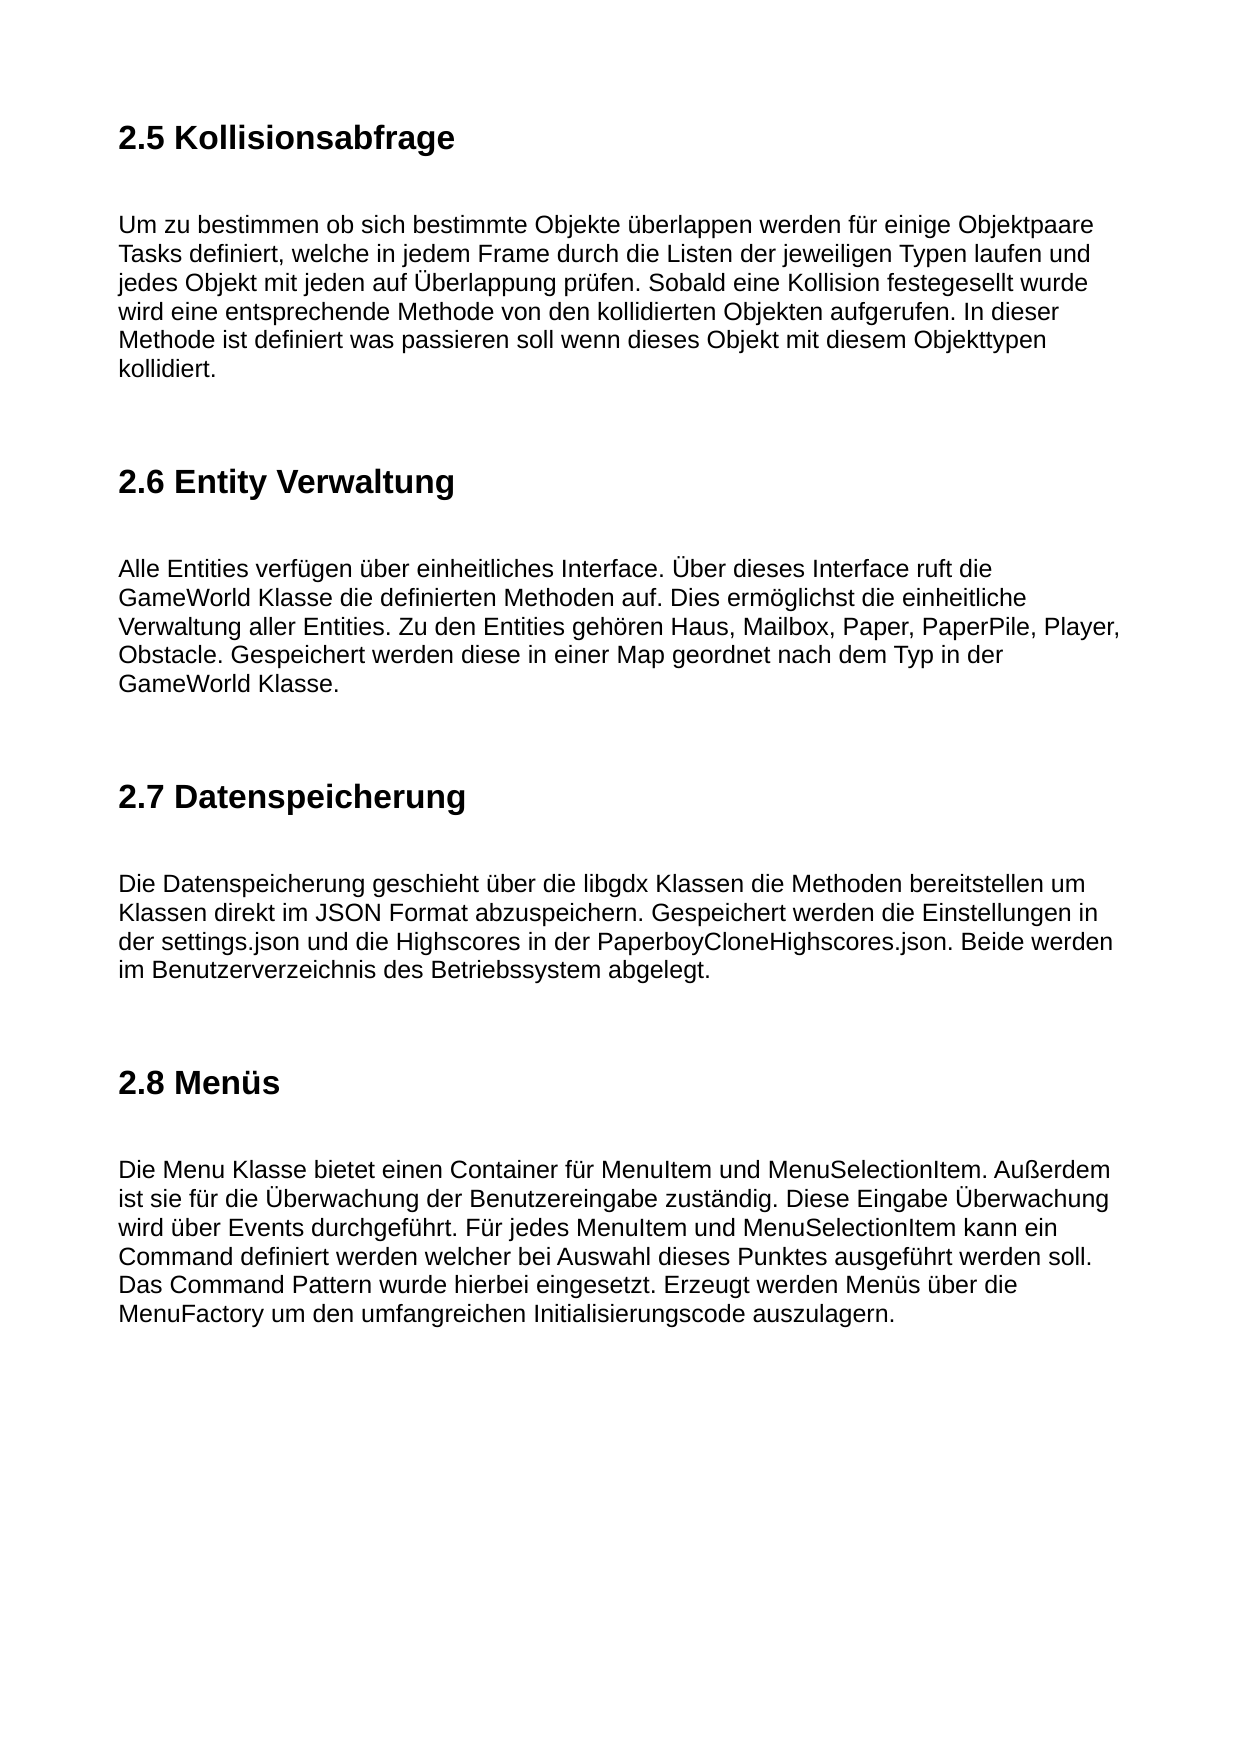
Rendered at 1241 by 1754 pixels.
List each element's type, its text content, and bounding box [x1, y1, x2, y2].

text Um zu bestimmen ob sich bestimmte Objekte überlappen werden für einige Objektpaare Tasks definiert, welche in jedem Frame durch die Listen der jeweiligen Typen laufen und jedes Objekt mit jeden auf Überlappung prüfen. Sobald eine Kollision festegesellt wurde wird eine entsprechende Methode von den kollidierten Objekten aufgerufen. In dieser Methode ist definiert was passieren soll wenn dieses Objekt mit diesem Objekttypen kollidiert. [118, 211, 1122, 383]
text Alle Entities verfügen über einheitliches Interface. Über dieses Interface ruft die GameWorld Klasse die definierten Methoden auf. Dies ermöglichst die einheitliche Verwaltung aller Entities. Zu den Entities gehören Haus, Mailbox, Paper, PaperPile, Player, Obstacle. Gespeichert werden diese in einer Map geordnet nach dem Typ in der GameWorld Klasse. [118, 554, 1122, 698]
text Die Datenspeicherung geschieht über die libgdx Klassen die Methoden bereitstellen um Klassen direkt im JSON Format abzuspeichern. Gespeichert werden die Einstellungen in der settings.json und die Highscores in der PaperboyCloneHighscores.json. Beide werden im Benutzerverzeichnis des Betriebssystem abgelegt. [118, 869, 1122, 984]
subtitle 2.8 Menüs [118, 1063, 1122, 1101]
subtitle 2.7 Datenspeicherung [118, 777, 1122, 815]
text Die Menu Klasse bietet einen Container für MenuItem und MenuSelectionItem. Außerdem ist sie für die Überwachung der Benutzereingabe zuständig. Diese Eingabe Überwachung wird über Events durchgeführt. Für jedes MenuItem und MenuSelectionItem kann ein Command definiert werden welcher bei Auswahl dieses Punktes ausgeführt werden soll. Das Command Pattern wurde hierbei eingesetzt. Erzeugt werden Menüs über die MenuFactory um den umfangreichen Initialisierungscode auszulagern. [118, 1155, 1122, 1328]
subtitle 2.6 Entity Verwaltung [118, 462, 1122, 500]
subtitle 2.5 Kollisionsabfrage [118, 118, 1122, 157]
